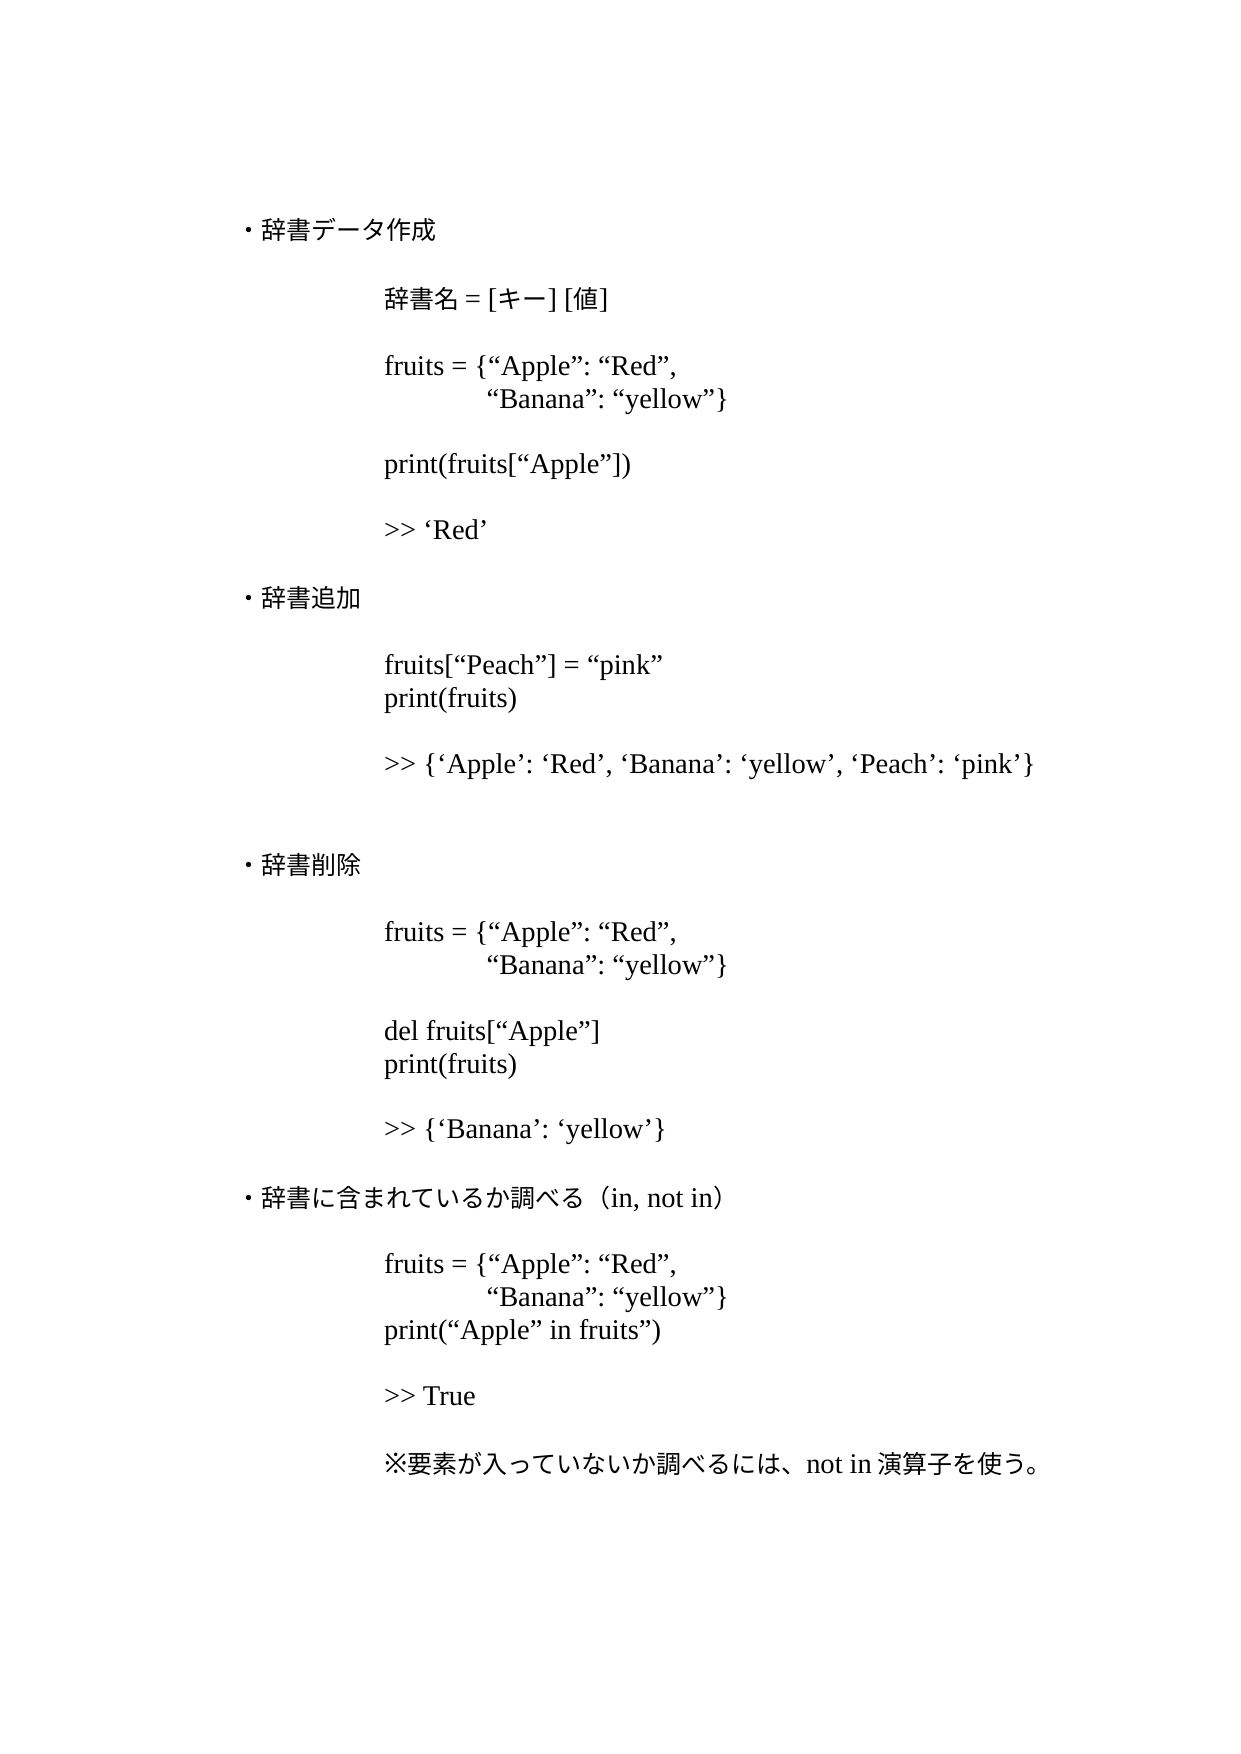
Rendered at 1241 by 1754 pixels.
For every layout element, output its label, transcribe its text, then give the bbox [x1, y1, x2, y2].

text print(fruits[“Apple”]) [236, 447, 1063, 480]
text >> True [236, 1379, 1063, 1412]
text “Banana”: “yellow”} [236, 948, 1063, 981]
text fruits = {“Apple”: “Red”, [236, 915, 1063, 948]
text fruits[“Peach”] = “pink” [236, 648, 1063, 681]
text ・辞書削除 [236, 846, 1063, 882]
text ・辞書データ作成 [236, 210, 1063, 246]
text >> ‘Red’ [236, 513, 1063, 546]
text print(fruits) [236, 1046, 1063, 1079]
text fruits = {“Apple”: “Red”, [236, 1247, 1063, 1280]
text “Banana”: “yellow”} [236, 1280, 1063, 1313]
text print(“Apple” in fruits”) [236, 1313, 1063, 1346]
text >> {‘Banana’: ‘yellow’} [236, 1112, 1063, 1145]
text ※要素が入っていないか調べるには、not in演算子を使う。 [236, 1445, 1063, 1481]
text del fruits[“Apple”] [236, 1013, 1063, 1046]
text >> {‘Apple’: ‘Red’, ‘Banana’: ‘yellow’, ‘Peach’: ‘pink’} [236, 747, 1063, 780]
text print(fruits) [236, 681, 1063, 714]
text 辞書名 = [キー] [値] [236, 279, 1063, 316]
text ・辞書追加 [236, 579, 1063, 615]
text ・辞書に含まれているか調べる（in, not in） [236, 1178, 1063, 1214]
text fruits = {“Apple”: “Red”, [236, 348, 1063, 381]
text “Banana”: “yellow”} [236, 381, 1063, 414]
